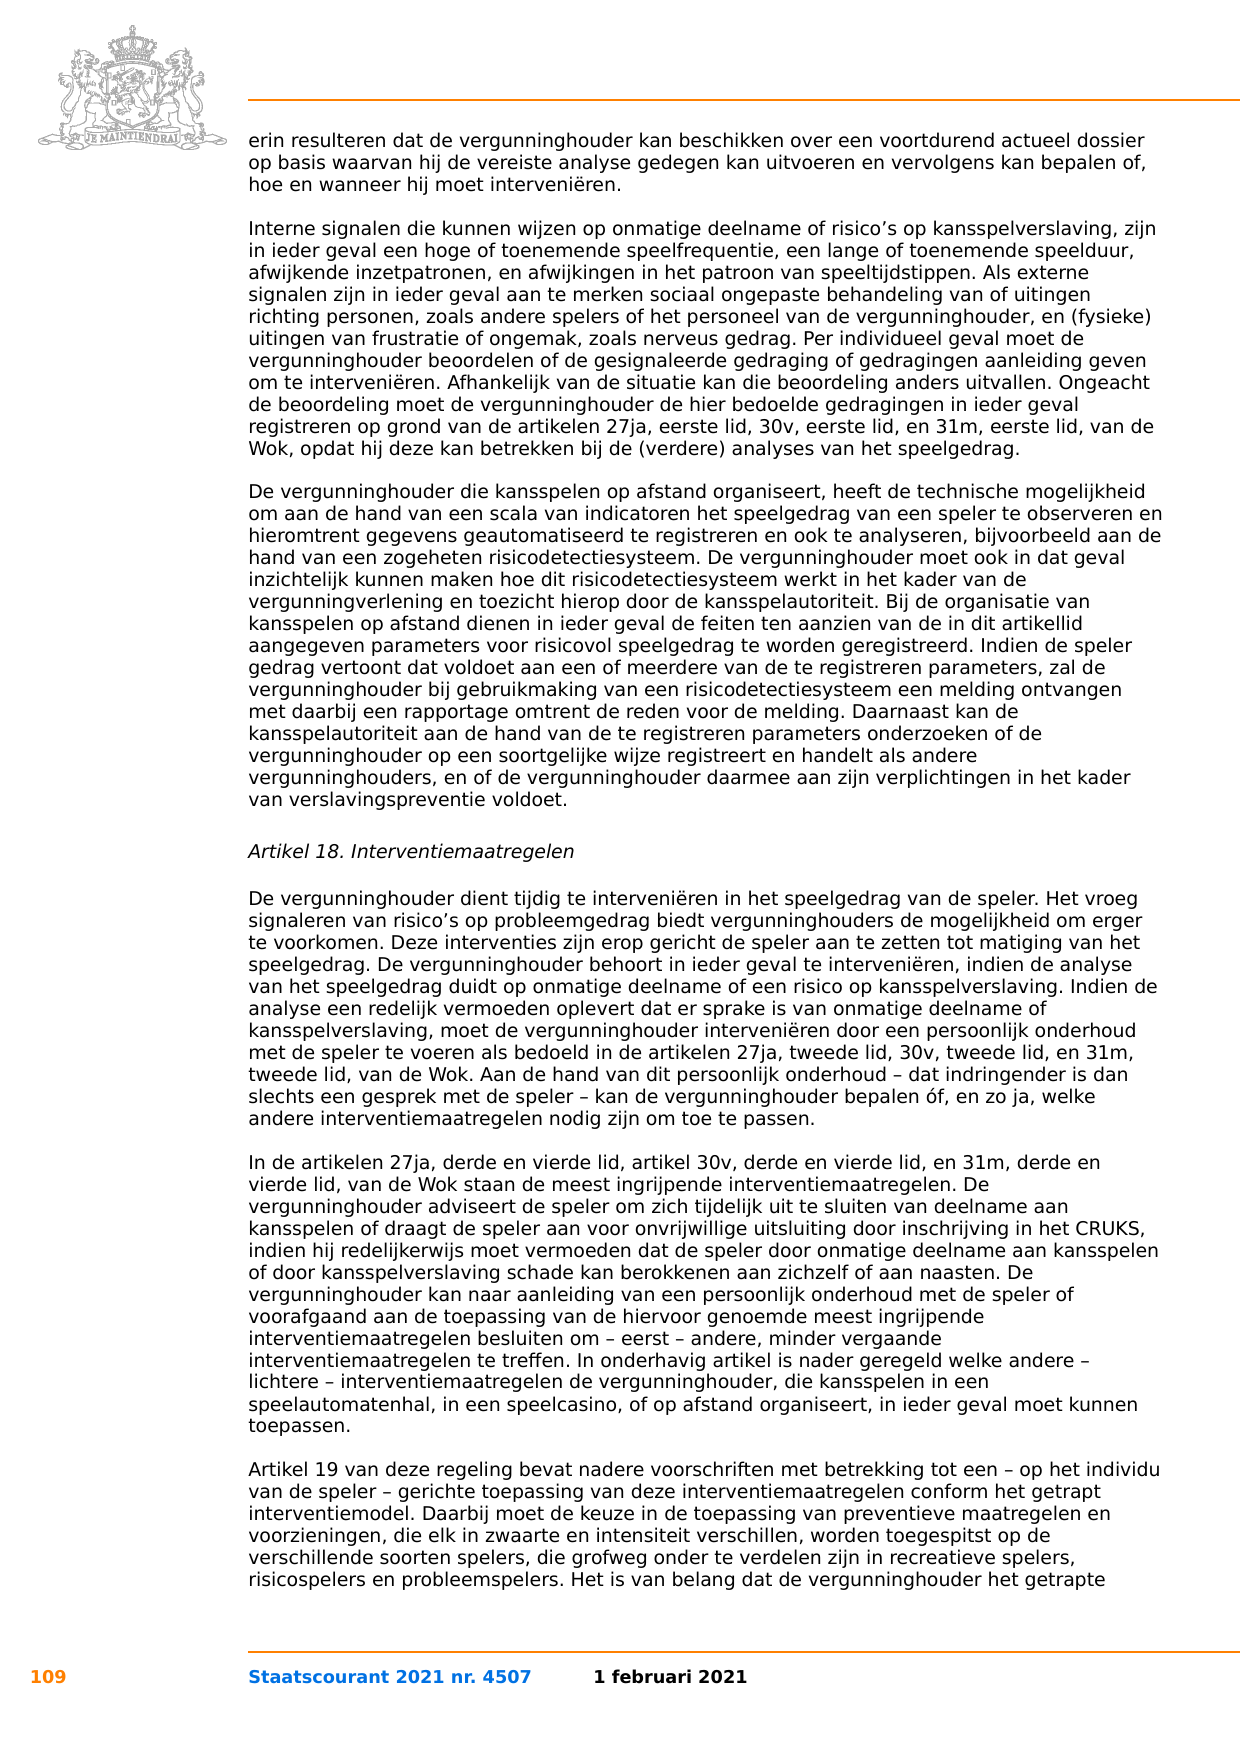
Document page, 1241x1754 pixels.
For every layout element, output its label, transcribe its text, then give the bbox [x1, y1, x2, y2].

text Interne signalen die kunnen wijzen op onmatige deelname of risico’s op kansspelverslaving, zijn in ieder geval een hoge of toenemende speelfrequentie, een lange of toenemende speelduur, afwijkende inzetpatronen, en afwijkingen in het patroon van speeltijdstippen. Als externe signalen zijn in ieder geval aan te merken sociaal ongepaste behandeling van of uitingen richting personen, zoals andere spelers of het personeel van de vergunninghouder, en (fysieke) uitingen van frustratie of ongemak, zoals nerveus gedrag. Per individueel geval moet de vergunninghouder beoordelen of de gesignaleerde gedraging of gedragingen aanleiding geven om te interveniëren. Afhankelijk van de situatie kan die beoordeling anders uitvallen. Ongeacht de beoordeling moet de vergunninghouder de hier bedoelde gedragingen in ieder geval registreren op grond van de artikelen 27ja, eerste lid, 30v, eerste lid, en 31m, eerste lid, van de Wok, opdat hij deze kan betrekken bij de (verdere) analyses van het speelgedrag. [248, 218, 1163, 459]
text In de artikelen 27ja, derde en vierde lid, artikel 30v, derde en vierde lid, en 31m, derde en vierde lid, van de Wok staan de meest ingrijpende interventiemaatregelen. De vergunninghouder adviseert de speler om zich tijdelijk uit te sluiten van deelname aan kansspelen of draagt de speler aan voor onvrijwillige uitsluiting door inschrijving in het CRUKS, indien hij redelijkerwijs moet vermoeden dat de speler door onmatige deelname aan kansspelen of door kansspelverslaving schade kan berokkenen aan zichzelf of aan naasten. De vergunninghouder kan naar aanleiding van een persoonlijk onderhoud met de speler of voorafgaand aan de toepassing van de hiervoor genoemde meest ingrijpende interventiemaatregelen besluiten om – eerst – andere, minder vergaande interventiemaatregelen te treffen. In onderhavig artikel is nader geregeld welke andere – lichtere – interventiemaatregelen de vergunninghouder, die kansspelen in een speelautomatenhal, in een speelcasino, of op afstand organiseert, in ieder geval moet kunnen toepassen. [248, 1152, 1163, 1437]
text Artikel 19 van deze regeling bevat nadere voorschriften met betrekking tot een – op het individu van de speler – gerichte toepassing van deze interventiemaatregelen conform het getrapt interventiemodel. Daarbij moet de keuze in de toepassing van preventieve maatregelen en voorzieningen, die elk in zwaarte en intensiteit verschillen, worden toegespitst op de verschillende soorten spelers, die grofweg onder te verdelen zijn in recreatieve spelers, risicospelers en probleemspelers. Het is van belang dat de vergunninghouder het getrapte [248, 1459, 1163, 1591]
text De vergunninghouder die kansspelen op afstand organiseert, heeft de technische mogelijkheid om aan de hand van een scala van indicatoren het speelgedrag van een speler te observeren en hieromtrent gegevens geautomatiseerd te registreren en ook te analyseren, bijvoorbeeld aan de hand van een zogeheten risicodetectiesysteem. De vergunninghouder moet ook in dat geval inzichtelijk kunnen maken hoe dit risicodetectiesysteem werkt in het kader van de vergunningverlening en toezicht hierop door de kansspelautoriteit. Bij de organisatie van kansspelen op afstand dienen in ieder geval de feiten ten aanzien van de in dit artikellid aangegeven parameters voor risicovol speelgedrag te worden geregistreerd. Indien de speler gedrag vertoont dat voldoet aan een of meerdere van de te registreren parameters, zal de vergunninghouder bij gebruikmaking van een risicodetectiesysteem een melding ontvangen met daarbij een rapportage omtrent de reden voor de melding. Daarnaast kan de kansspelautoriteit aan de hand van de te registreren parameters onderzoeken of de vergunninghouder op een soortgelijke wijze registreert en handelt als andere vergunninghouders, en of de vergunninghouder daarmee aan zijn verplichtingen in het kader van verslavingspreventie voldoet. [248, 481, 1163, 811]
text erin resulteren dat de vergunninghouder kan beschikken over een voortdurend actueel dossier op basis waarvan hij de vereiste analyse gedegen kan uitvoeren en vervolgens kan bepalen of, hoe en wanneer hij moet interveniëren. [248, 130, 1163, 196]
picture [38, 25, 227, 150]
subtitle Artikel 18. Interventiemaatregelen [248, 841, 1163, 863]
text De vergunninghouder dient tijdig te interveniëren in het speelgedrag van de speler. Het vroeg signaleren van risico’s op probleemgedrag biedt vergunninghouders de mogelijkheid om erger te voorkomen. Deze interventies zijn erop gericht de speler aan te zetten tot matiging van het speelgedrag. De vergunninghouder behoort in ieder geval te interveniëren, indien de analyse van het speelgedrag duidt op onmatige deelname of een risico op kansspelverslaving. Indien de analyse een redelijk vermoeden oplevert dat er sprake is van onmatige deelname of kansspelverslaving, moet de vergunninghouder interveniëren door een persoonlijk onderhoud met de speler te voeren als bedoeld in de artikelen 27ja, tweede lid, 30v, tweede lid, en 31m, tweede lid, van de Wok. Aan de hand van dit persoonlijk onderhoud – dat indringender is dan slechts een gesprek met de speler – kan de vergunninghouder bepalen óf, en zo ja, welke andere interventiemaatregelen nodig zijn om toe te passen. [248, 888, 1163, 1130]
